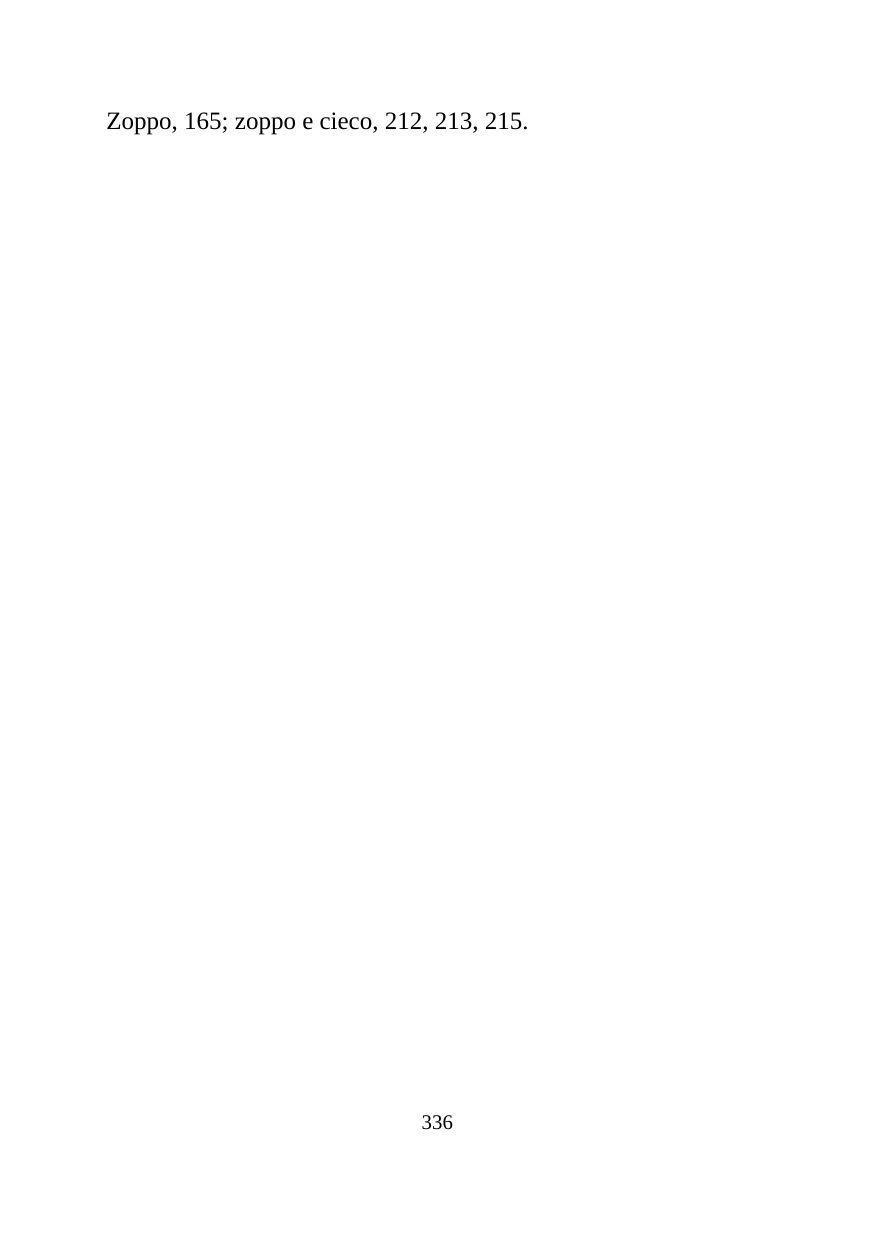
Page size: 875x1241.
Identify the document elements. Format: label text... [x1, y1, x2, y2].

text Zoppo, 165; zoppo e cieco, 212, 213, 215. [106, 106, 768, 135]
